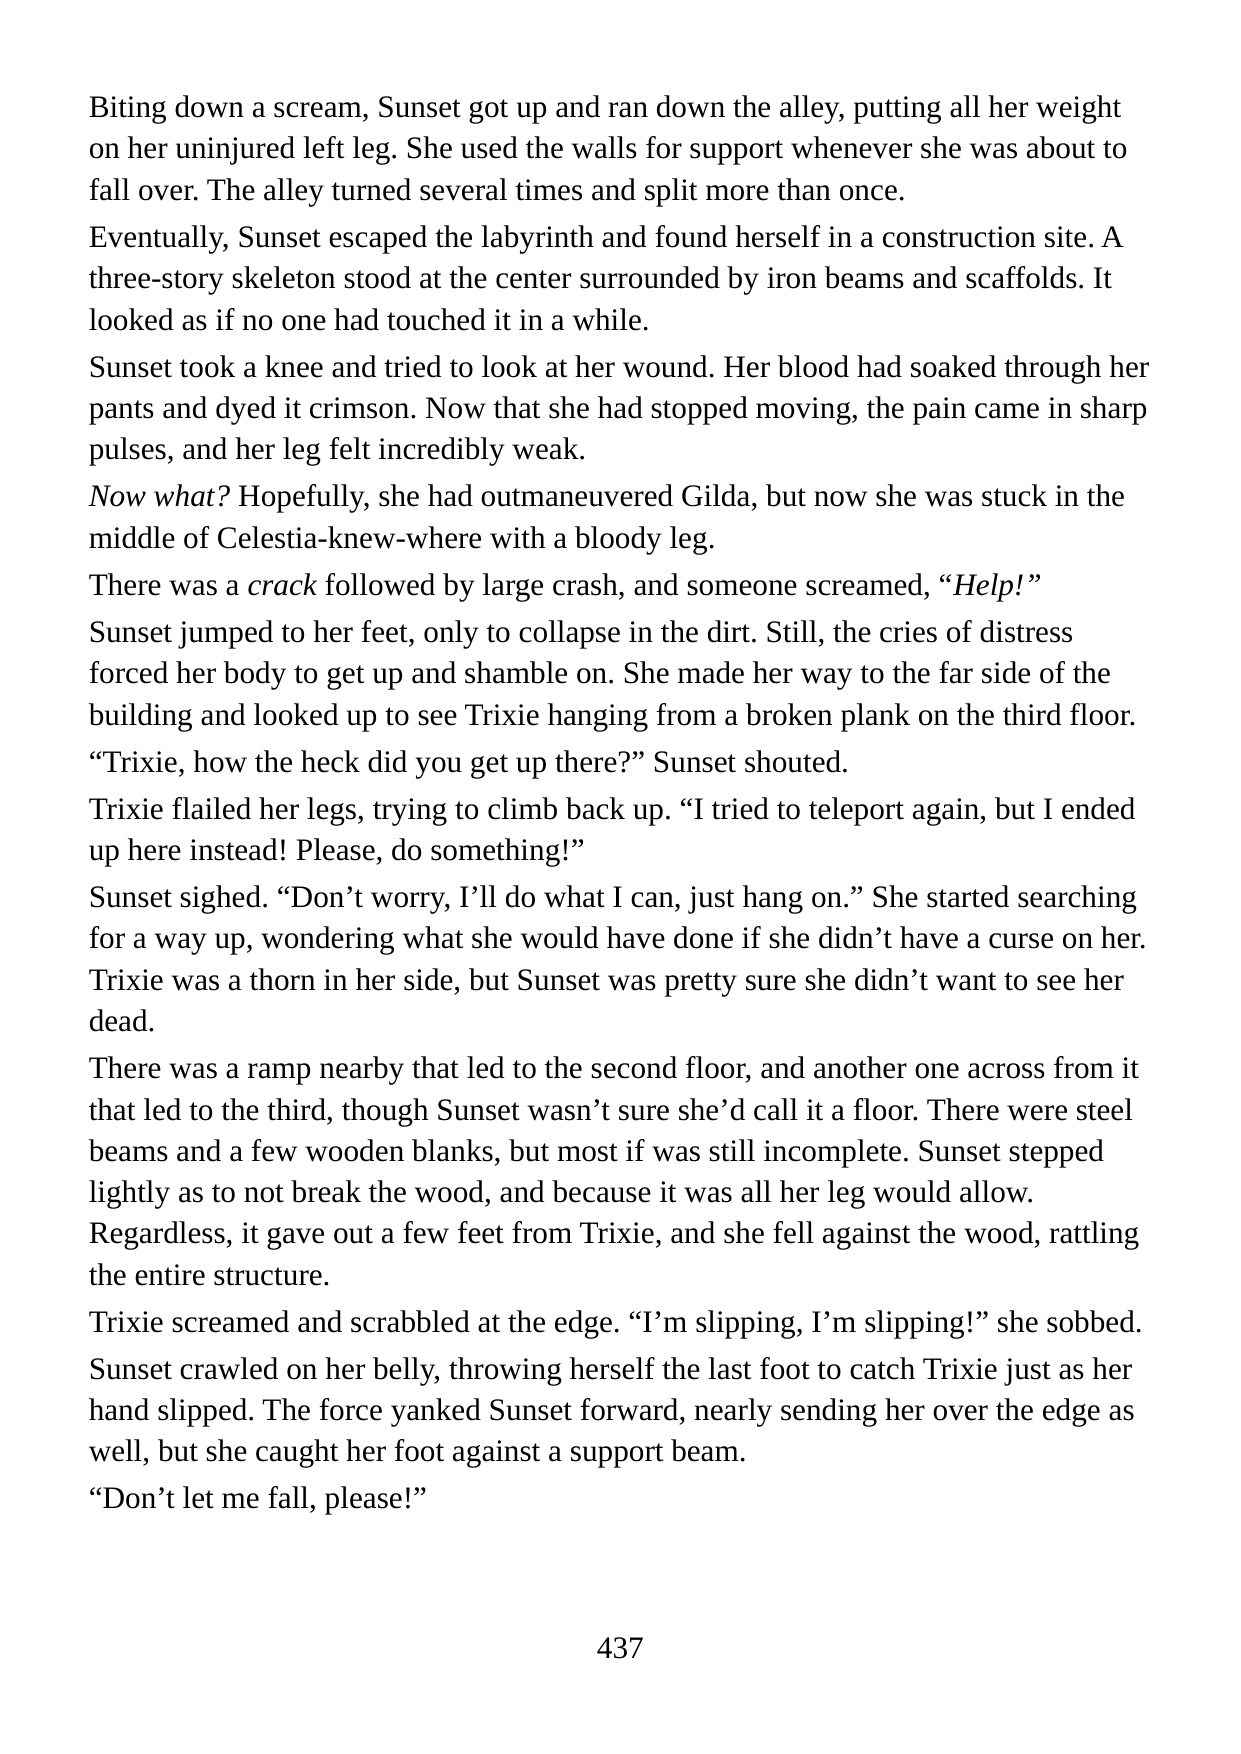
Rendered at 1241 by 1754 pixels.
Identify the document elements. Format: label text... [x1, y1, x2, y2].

text Biting down a scream, Sunset got up and ran down the alley, putting all her weight on her uninjured left leg. She used the walls for support whenever she was about to fall over. The alley turned several times and split more than once. [88, 88, 1152, 207]
text Trixie flailed her legs, trying to climb back up. “I tried to teleport again, but I ended up here instead! Please, do something!” [88, 790, 1152, 867]
text Trixie screamed and scrabbled at the edge. “I’m slipping, I’m slipping!” she sobbed. [88, 1303, 1152, 1339]
text Sunset jumped to her feet, only to collapse in the dirt. Still, the cries of distress forced her body to get up and shamble on. She made her way to the far side of the building and looked up to see Trixie hanging from a broken plank on the third floor. [88, 613, 1152, 732]
text Sunset crawled on her belly, throwing herself the last foot to catch Trixie just as her hand slipped. The force yanked Sunset forward, nearly sending her over the edge as well, but she caught her foot against a support beam. [88, 1350, 1152, 1468]
text Now what? Hopefully, she had outmaneuvered Gilda, but now she was stuck in the middle of Celestia-knew-where with a bloody leg. [88, 478, 1152, 555]
text “Trixie, how the heck did you get up there?” Sunset shouted. [88, 743, 1152, 779]
text Sunset took a knee and tried to look at her wound. Her blood had soaked through her pants and dyed it crimson. Now that she had stopped moving, the pain came in sharp pulses, and her leg felt incredibly weak. [88, 348, 1152, 466]
text “Don’t let me fall, please!” [88, 1480, 1152, 1516]
text Eventually, Sunset escaped the labyrinth and found herself in a construction site. A three-story skeleton stood at the center surrounded by iron beams and scaffolds. It looked as if no one had touched it in a while. [88, 218, 1152, 337]
text Sunset sighed. “Don’t worry, I’ll do what I can, just hang on.” She started searching for a way up, wondering what she would have done if she didn’t have a curse on her. Trixie was a thorn in her side, but Sunset was pretty sure she didn’t want to see her dead. [88, 878, 1152, 1038]
text There was a ramp nearby that led to the second floor, and another one across from it that led to the third, though Sunset wasn’t sure she’d call it a floor. There were steel beams and a few wooden blanks, but most if was still incomplete. Sunset stepped lightly as to not break the wood, and because it was all her leg would allow. Regardless, it gave out a few feet from Trixie, and she fell against the wood, rattling the entire structure. [88, 1049, 1152, 1292]
text There was a crack followed by large crash, and someone screamed, “Help!” [88, 566, 1152, 602]
